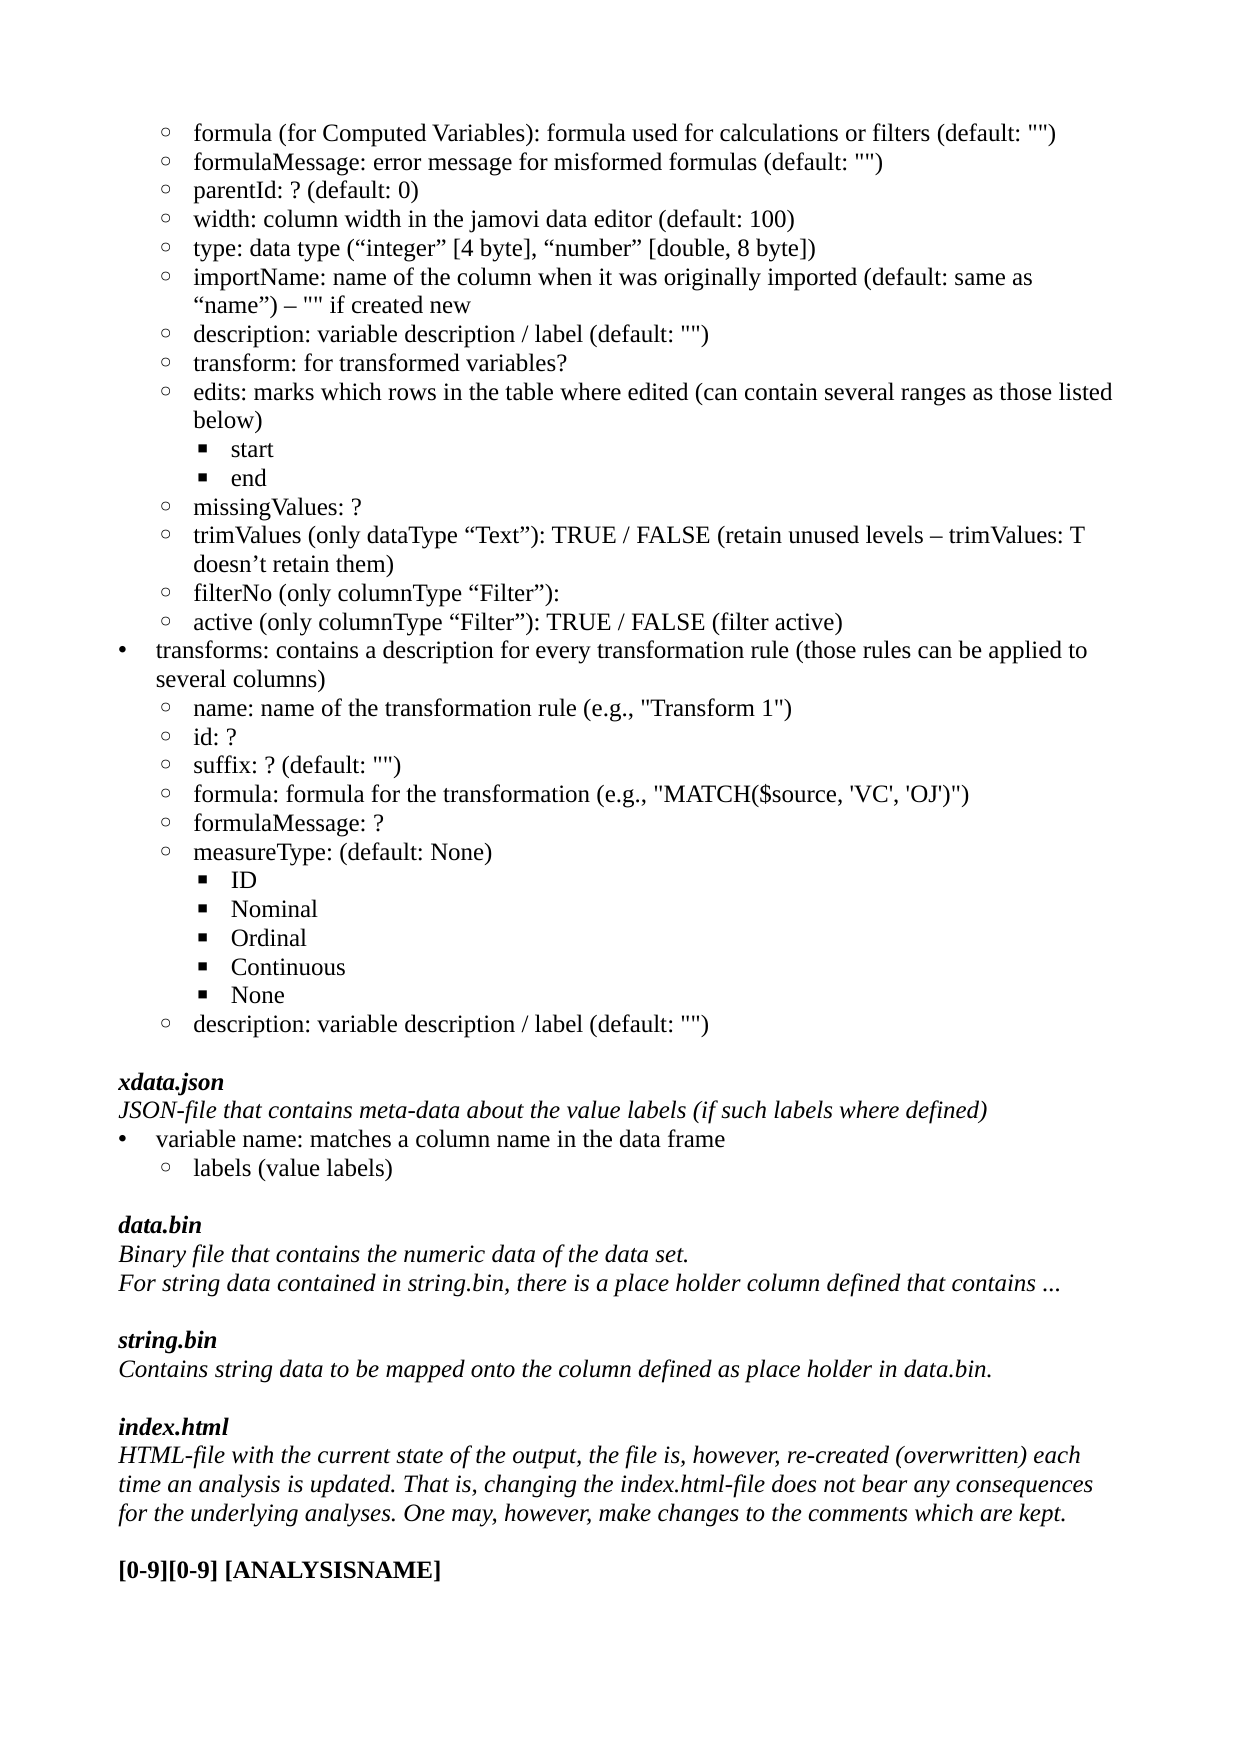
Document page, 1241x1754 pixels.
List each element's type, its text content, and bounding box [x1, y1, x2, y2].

list formula (for Computed Variables): formula used for calculations or filters (default: "") [156, 118, 1122, 147]
list labels (value labels) [156, 1153, 1122, 1182]
list active (only columnType “Filter”): TRUE / FALSE (filter active) [156, 607, 1122, 636]
list name: name of the transformation rule (e.g., "Transform 1") [156, 693, 1122, 722]
text For string data contained in string.bin, there is a place holder column defined that contains ... [118, 1268, 1122, 1297]
list end [193, 463, 1122, 492]
text string.bin [118, 1326, 1122, 1354]
list edits: marks which rows in the table where edited (can contain several ranges as those listed below) [156, 377, 1122, 434]
list suffix: ? (default: "") [156, 751, 1122, 779]
text [0-9][0-9] [ANALYSISNAME] [118, 1556, 1122, 1584]
text HTML-file with the current state of the output, the file is, however, re-created (overwritten) each time an analysis is updated. That is, changing the index.html-file does not bear any consequences for the underlying analyses. One may, however, make changes to the comments which are kept. [118, 1441, 1122, 1527]
list ID [193, 866, 1122, 894]
text Binary file that contains the numeric data of the data set. [118, 1239, 1122, 1268]
list description: variable description / label (default: "") [156, 319, 1122, 348]
list trimValues (only dataType “Text”): TRUE / FALSE (retain unused levels – trimValues: T doesn’t retain them) [156, 521, 1122, 578]
list width: column width in the jamovi data editor (default: 100) [156, 204, 1122, 233]
text data.bin [118, 1211, 1122, 1239]
list Nominal [193, 894, 1122, 923]
list missingValues: ? [156, 492, 1122, 521]
list None [193, 981, 1122, 1009]
list Continuous [193, 952, 1122, 981]
text Contains string data to be mapped onto the column defined as place holder in data.bin. [118, 1354, 1122, 1383]
list formulaMessage: error message for misformed formulas (default: "") [156, 147, 1122, 176]
list importName: name of the column when it was originally imported (default: same as “name”) – "" if created new [156, 262, 1122, 319]
text xdata.json [118, 1067, 1122, 1096]
list id: ? [156, 722, 1122, 751]
list description: variable description / label (default: "") [156, 1009, 1122, 1038]
list formula: formula for the transformation (e.g., "MATCH($source, 'VC', 'OJ')") [156, 779, 1122, 808]
list filterNo (only columnType “Filter”): [156, 578, 1122, 607]
list Ordinal [193, 923, 1122, 952]
text JSON-file that contains meta-data about the value labels (if such labels where defined) [118, 1096, 1122, 1124]
list parentId: ? (default: 0) [156, 176, 1122, 204]
list type: data type (“integer” [4 byte], “number” [double, 8 byte]) [156, 233, 1122, 262]
list transforms: contains a description for every transformation rule (those rules can be applied to several columns) [118, 636, 1122, 693]
list formulaMessage: ? [156, 808, 1122, 837]
list measureType: (default: None) [156, 837, 1122, 866]
text index.html [118, 1412, 1122, 1441]
list transform: for transformed variables? [156, 348, 1122, 377]
list start [193, 434, 1122, 463]
list variable name: matches a column name in the data frame [118, 1124, 1122, 1153]
